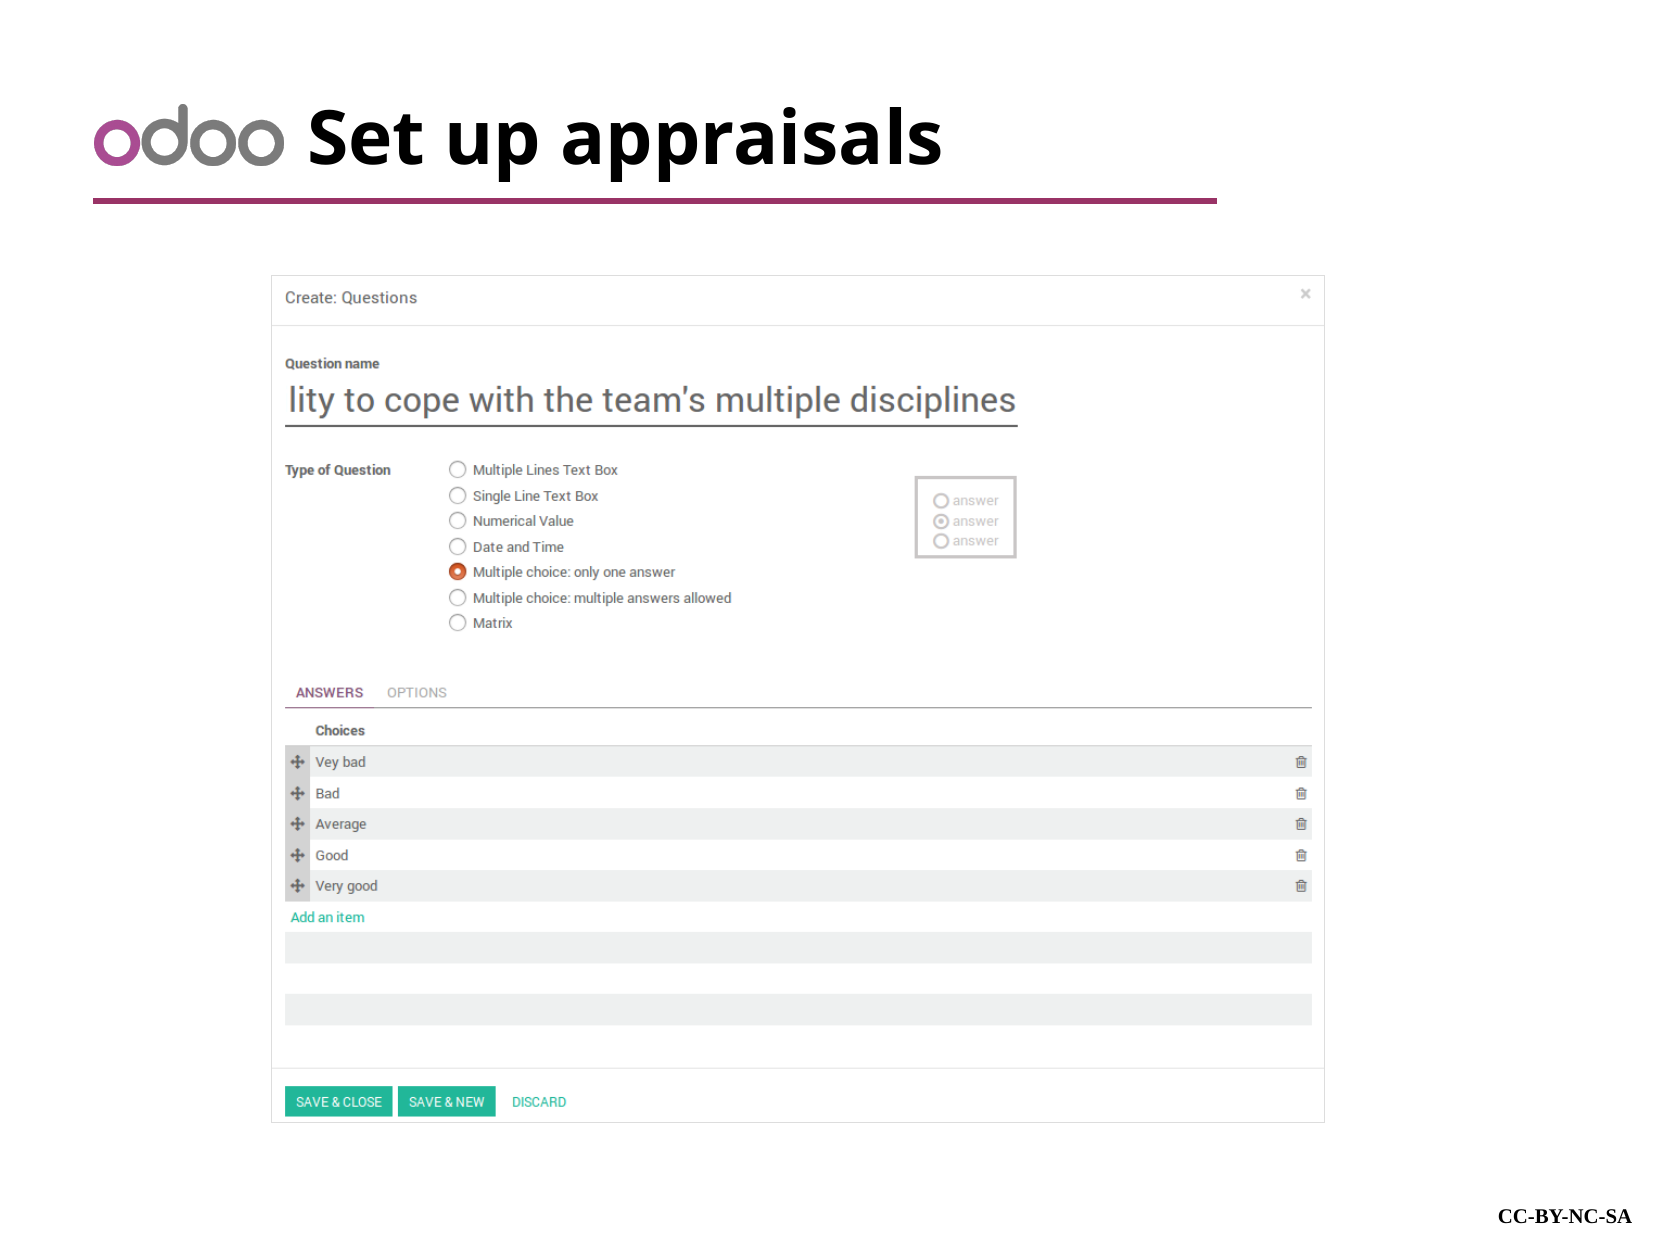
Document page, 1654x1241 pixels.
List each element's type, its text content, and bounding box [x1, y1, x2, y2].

picture [271, 274, 1325, 1123]
title Set up appraisals [307, 31, 1570, 239]
picture [94, 104, 284, 166]
